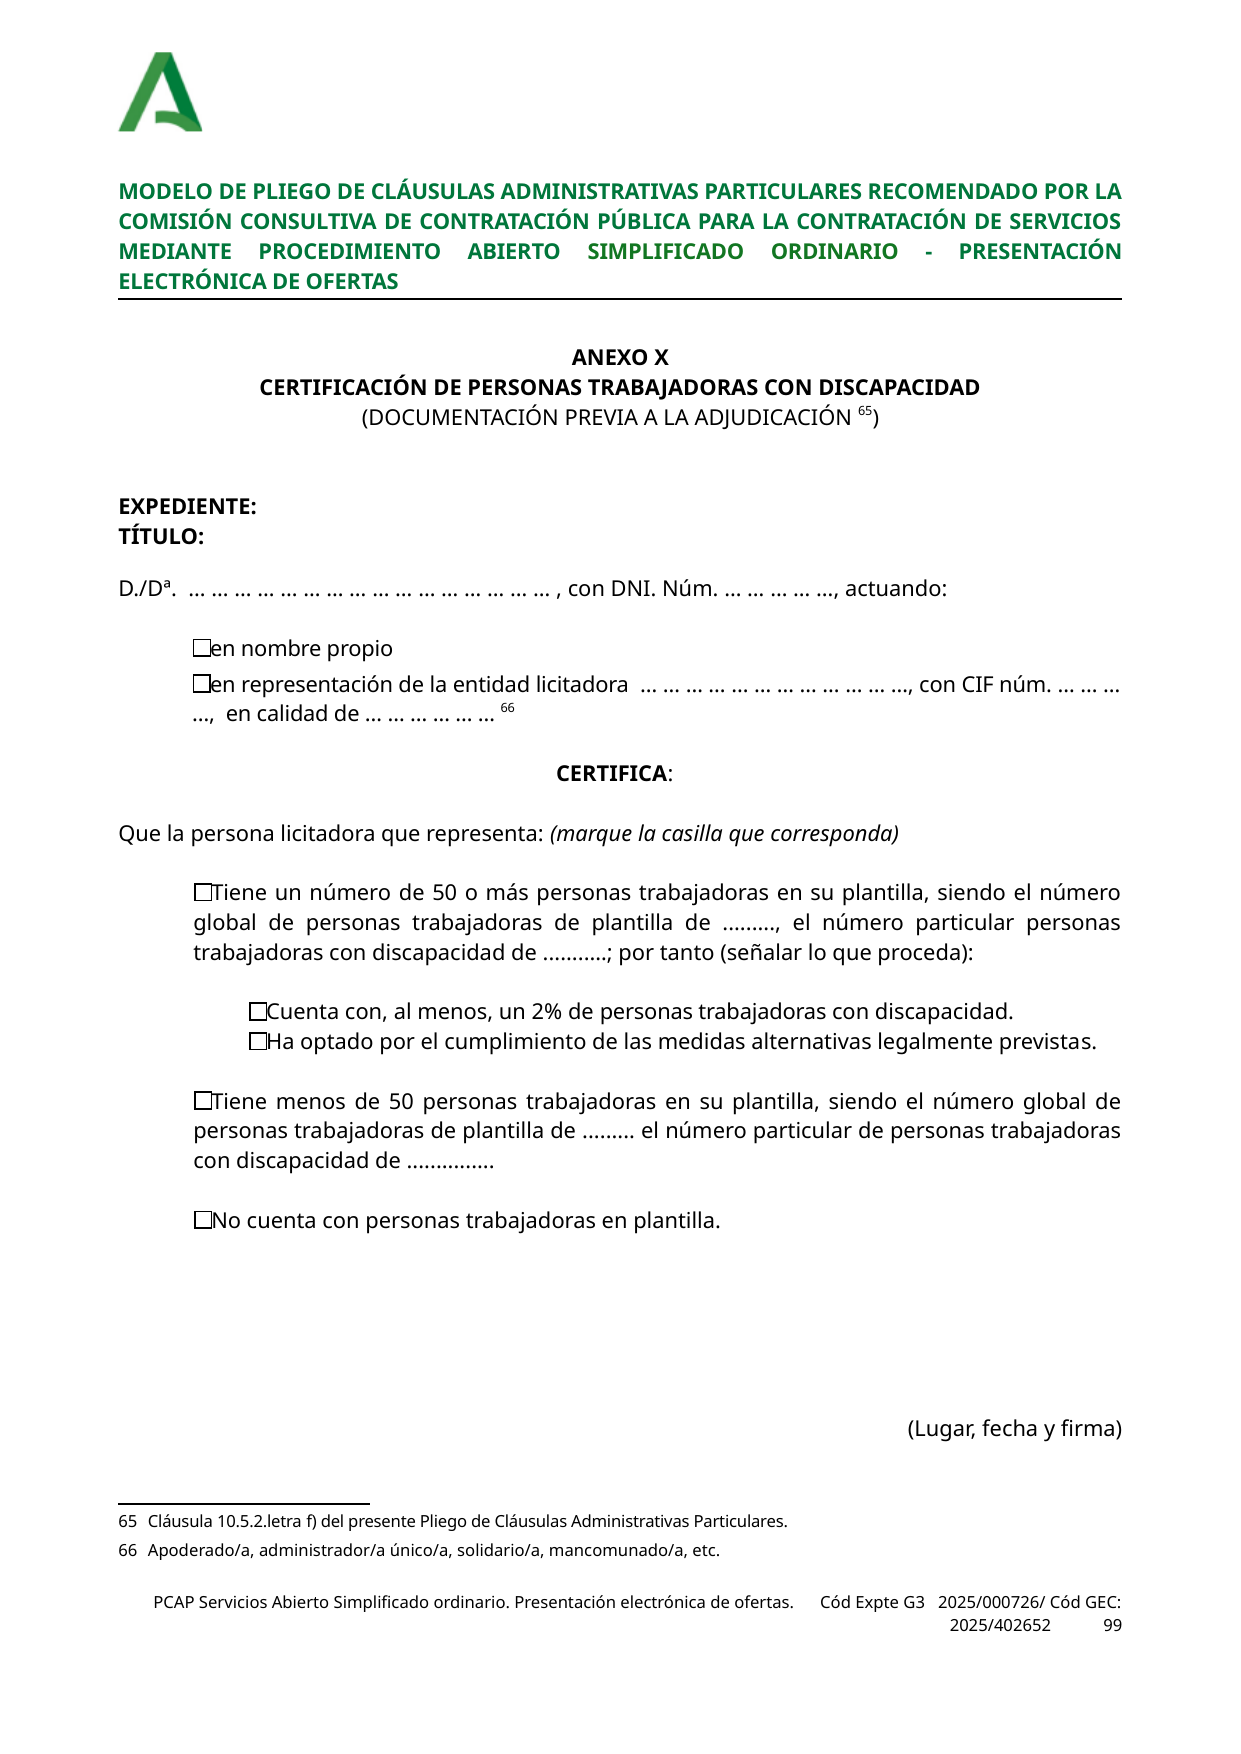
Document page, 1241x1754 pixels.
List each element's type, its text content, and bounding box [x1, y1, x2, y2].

text (Lugar, fecha y firma) [118, 1413, 1122, 1443]
picture [171, 9, 203, 151]
text CERTIFICACIÓN DE PERSONAS TRABAJADORAS CON DISCAPACIDAD [118, 372, 1122, 402]
text Cláusula 10.5.2.letra f) del presente Pliego de Cláusulas Administrativas Particulares. [118, 1509, 1122, 1532]
text EXPEDIENTE: [118, 491, 1122, 521]
text CERTIFICA: [118, 758, 1122, 788]
text TÍTULO: [118, 521, 1122, 551]
text en nombre propio [192, 633, 1122, 663]
list Tiene menos de 50 personas trabajadoras en su plantilla, siendo el número global de personas trabajadoras de plantilla de ......... el número particular de personas trabajadoras con discapacidad de ............... [156, 1086, 1122, 1175]
text Apoderado/a, administrador/a único/a, solidario/a, mancomunado/a, etc. [118, 1538, 1122, 1561]
list Ha optado por el cumplimiento de las medidas alternativas legalmente previstas. [213, 1026, 1122, 1056]
text en representación de la entidad licitadora … … … … … … … … … … … …, con CIF núm. … … … …, en calidad de … … … … … … [192, 669, 1122, 728]
text ANEXO X [118, 342, 1122, 372]
list No cuenta con personas trabajadoras en plantilla. [156, 1205, 1122, 1235]
text Que la persona licitadora que representa: (marque la casilla que corresponda) [118, 818, 1122, 847]
text (DOCUMENTACIÓN PREVIA A LA ADJUDICACIÓN ) [118, 402, 1122, 431]
text MODELO DE PLIEGO DE CLÁUSULAS ADMINISTRATIVAS PARTICULARES RECOMENDADO POR LA COMISIÓN CONSULTIVA DE CONTRATACIÓN PÚBLICA PARA LA CONTRATACIÓN DE SERVICIOS MEDIANTE PROCEDIMIENTO ABIERTO SIMPLIFICADO ORDINARIO - PRESENTACIÓN ELECTRÓNICA DE OFERTAS [118, 176, 1122, 298]
text D./Dª. … … … … … … … … … … … … … … … … , con DNI. Núm. … … … … …, actuando: [118, 573, 1122, 603]
list Tiene un número de 50 o más personas trabajadoras en su plantilla, siendo el número global de personas trabajadoras de plantilla de ........., el número particular personas trabajadoras con discapacidad de ........…; por tanto (señalar lo que proceda): [156, 877, 1122, 967]
list Cuenta con, al menos, un 2% de personas trabajadoras con discapacidad. [213, 996, 1122, 1026]
